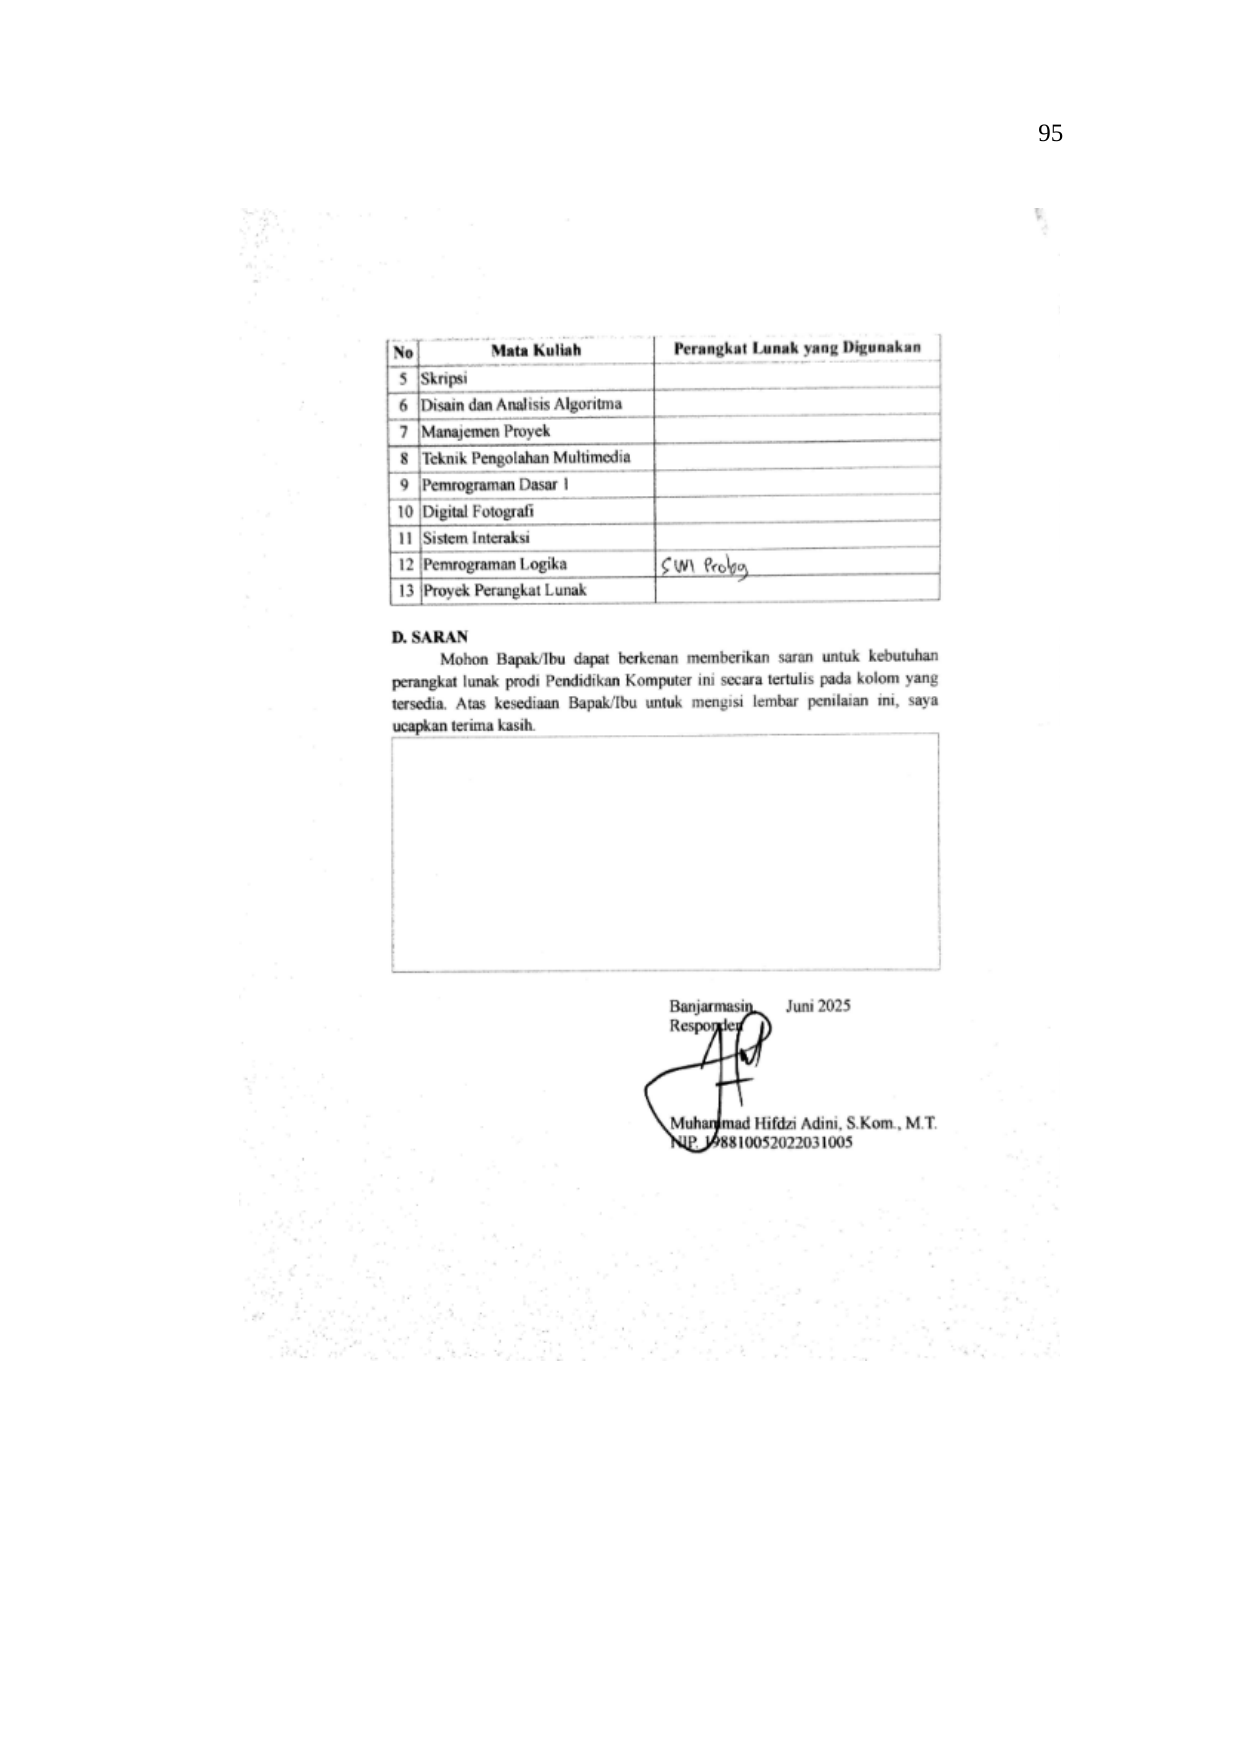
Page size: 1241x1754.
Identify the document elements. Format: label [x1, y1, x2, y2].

picture [239, 208, 1060, 1361]
